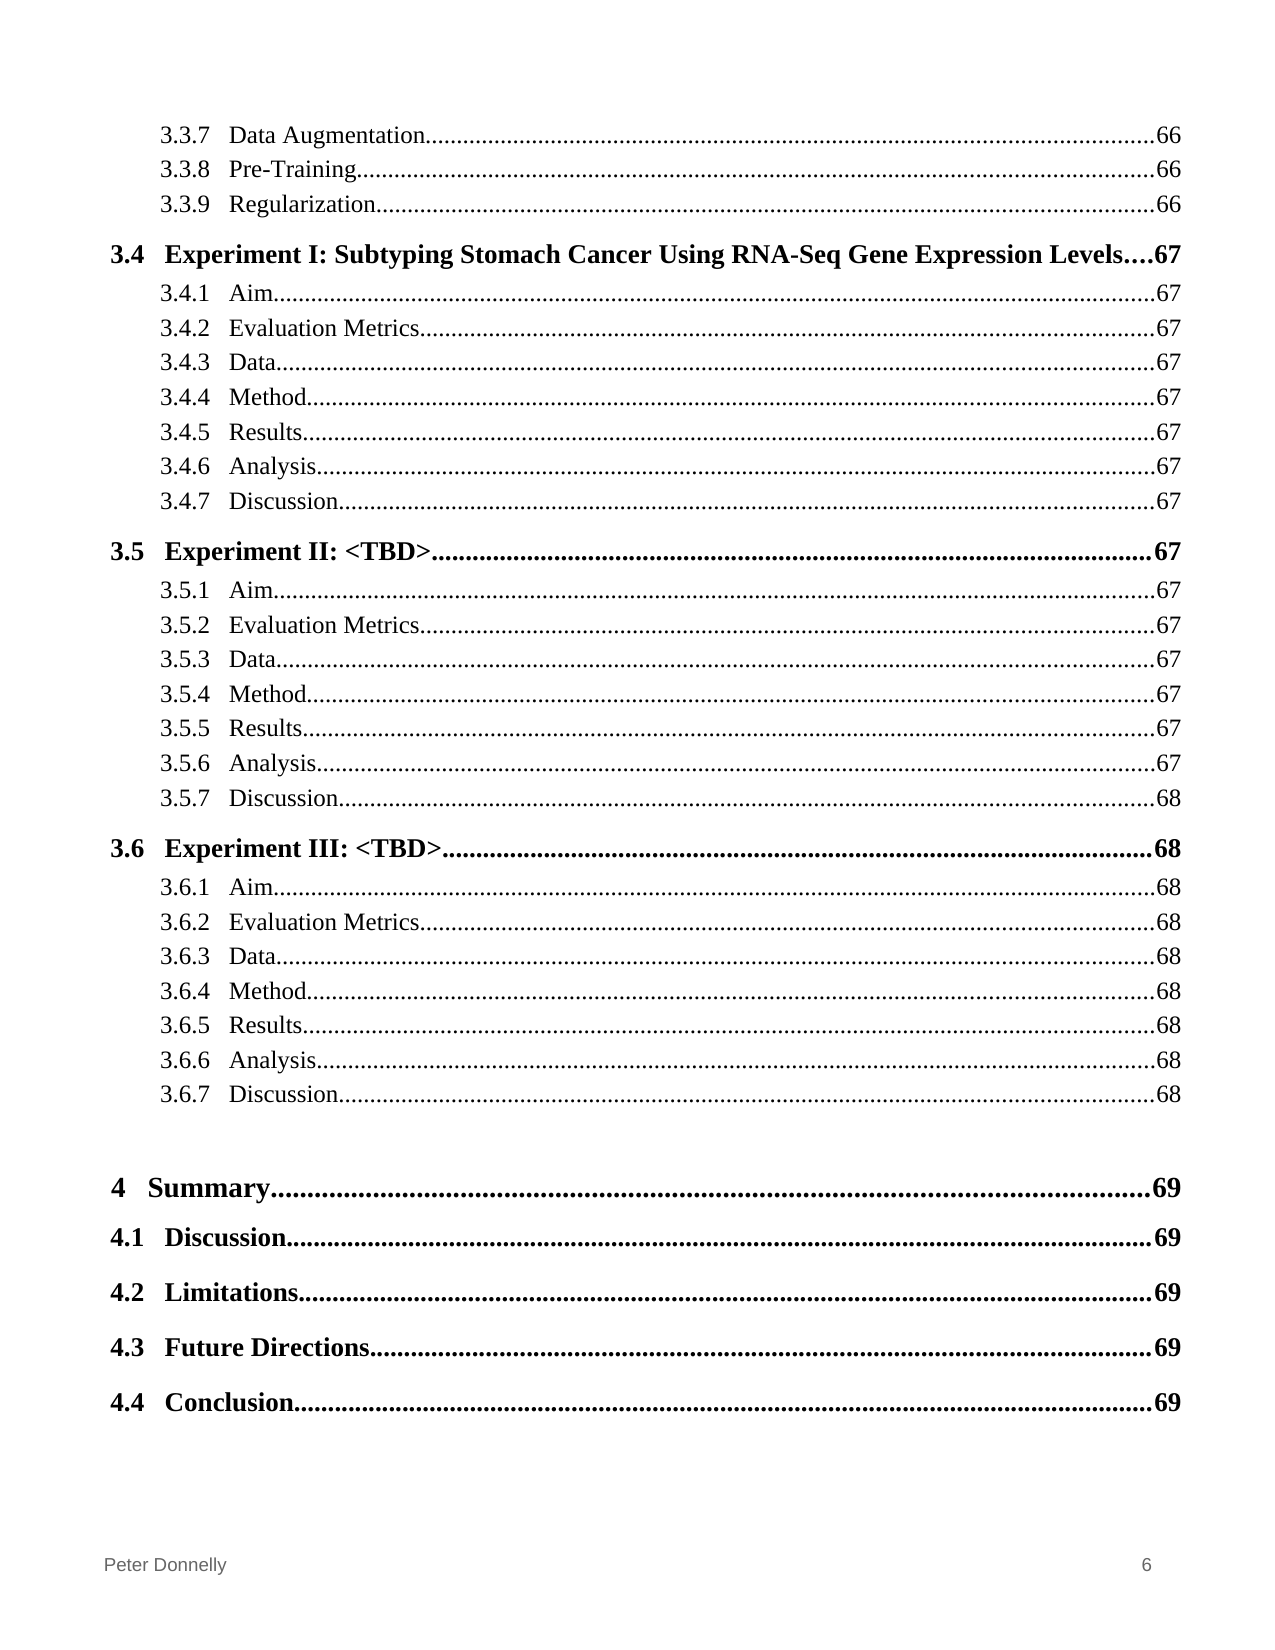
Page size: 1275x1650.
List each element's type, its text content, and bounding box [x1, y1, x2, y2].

text 4.4 Conclusion 69 [103, 1386, 1181, 1417]
text 3.6.4 Method 68 [154, 976, 1181, 1004]
text 3.5.3 Data 67 [154, 644, 1181, 673]
text 3.4.6 Analysis 67 [154, 451, 1181, 480]
text 3.4.1 Aim 67 [154, 278, 1181, 307]
text 3.6.1 Aim 68 [154, 872, 1181, 901]
text 3.4 Experiment I: Subtyping Stomach Cancer Using RNA-Seq Gene Expression Levels 67 [103, 238, 1181, 269]
text 3.6.2 Evaluation Metrics 68 [154, 907, 1181, 935]
text 3.6.3 Data 68 [154, 941, 1181, 970]
text 4 Summary 69 [103, 1170, 1181, 1204]
text 3.5.1 Aim 67 [154, 575, 1181, 604]
text 3.5.4 Method 67 [154, 679, 1181, 708]
text 3.3.7 Data Augmentation 66 [154, 120, 1181, 148]
text 3.4.3 Data 67 [154, 347, 1181, 376]
text 3.5.5 Results 67 [154, 713, 1181, 742]
text 3.3.8 Pre-Training 66 [154, 154, 1181, 183]
text 3.6.5 Results 68 [154, 1010, 1181, 1039]
text 3.3.9 Regularization 66 [154, 189, 1181, 218]
text 3.4.5 Results 67 [154, 417, 1181, 445]
text 3.5.2 Evaluation Metrics 67 [154, 610, 1181, 638]
text 3.4.7 Discussion 67 [154, 486, 1181, 514]
text 4.3 Future Directions 69 [103, 1331, 1181, 1362]
text 3.6 Experiment III: <TBD> 68 [103, 832, 1181, 863]
text 3.6.6 Analysis 68 [154, 1045, 1181, 1074]
text 3.5 Experiment II: <TBD> 67 [103, 535, 1181, 566]
text 3.4.4 Method 67 [154, 382, 1181, 411]
text 4.2 Limitations 69 [103, 1276, 1181, 1307]
text 3.5.6 Analysis 67 [154, 748, 1181, 777]
text 3.4.2 Evaluation Metrics 67 [154, 313, 1181, 342]
text 3.5.7 Discussion 68 [154, 783, 1181, 811]
text 3.6.7 Discussion 68 [154, 1079, 1181, 1108]
text 4.1 Discussion 69 [103, 1222, 1181, 1253]
